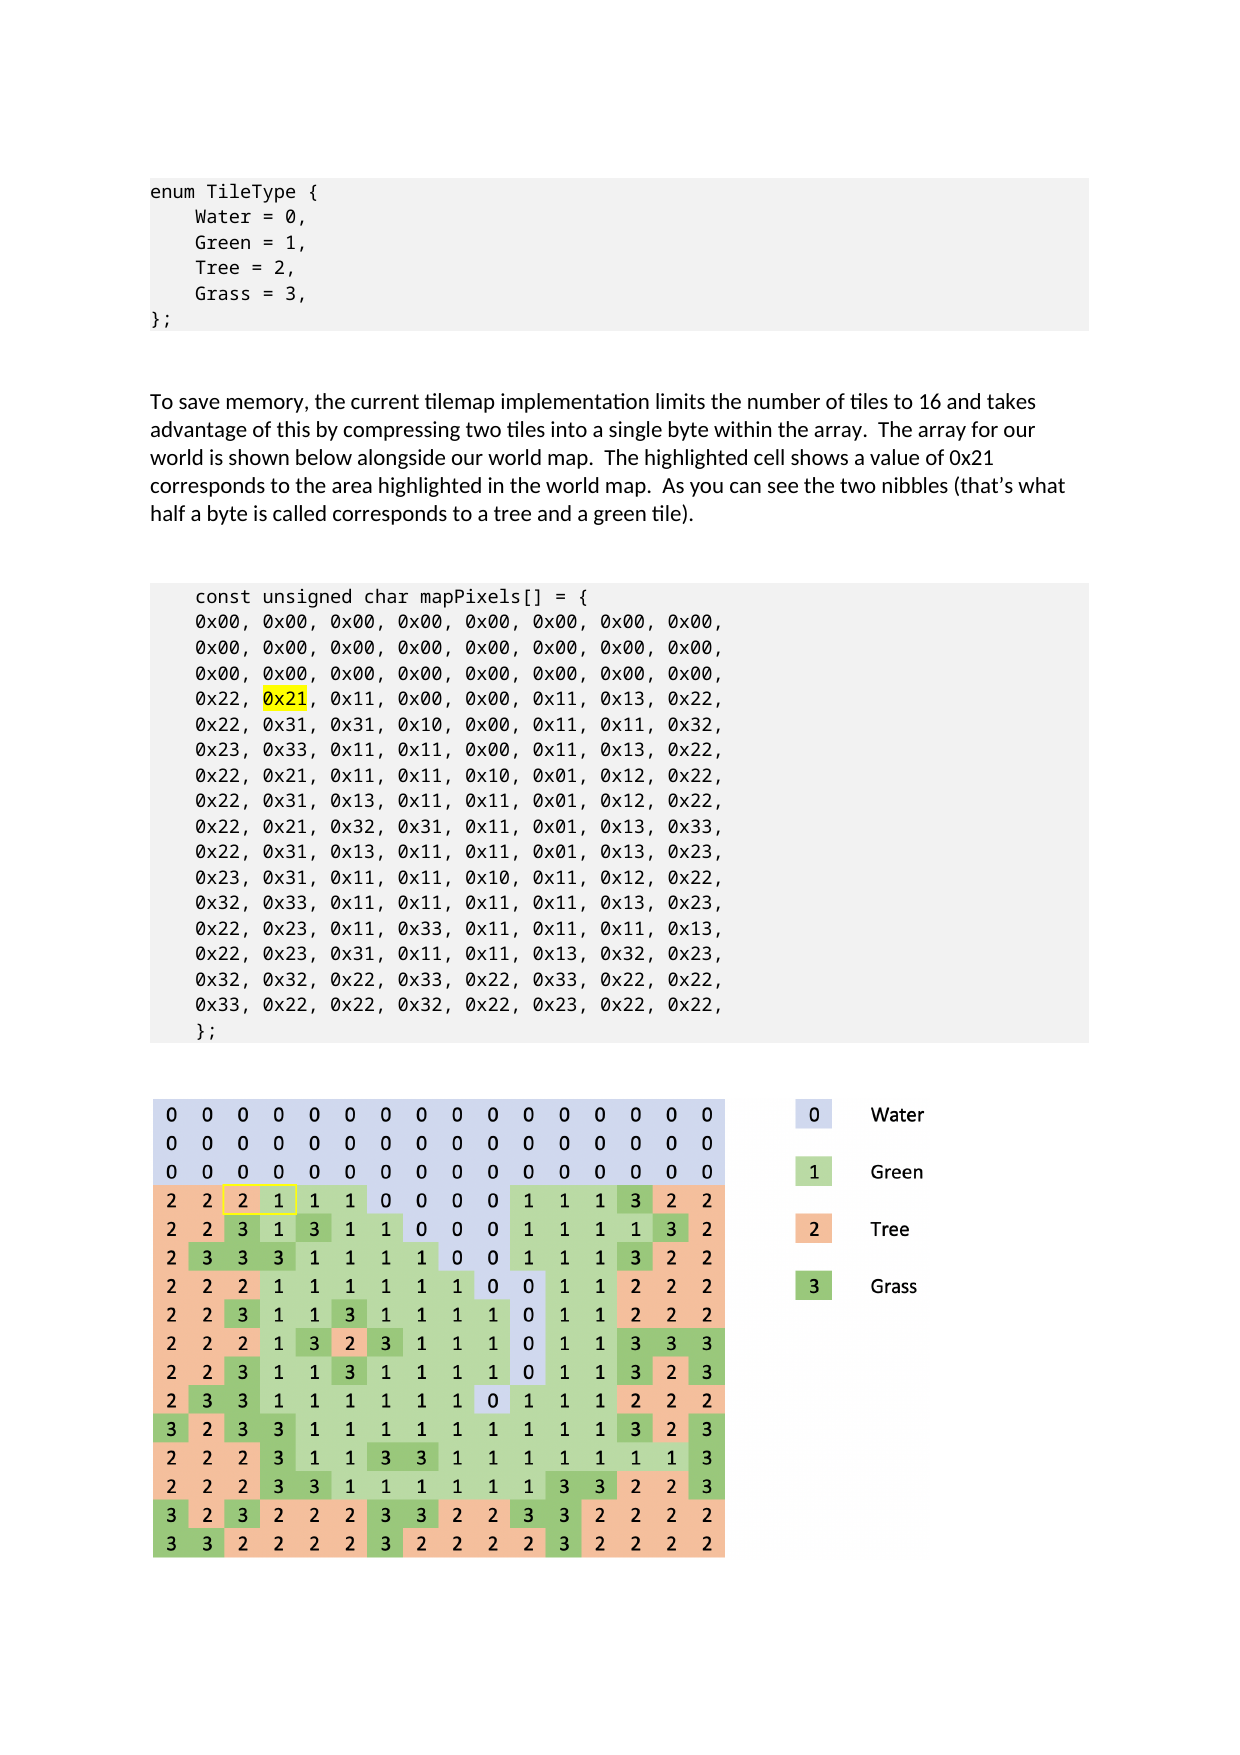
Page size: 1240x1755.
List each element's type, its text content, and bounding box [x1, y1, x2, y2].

text 0x22, 0x21, 0x32, 0x31, 0x11, 0x01, 0x13, 0x33, [150, 813, 1089, 838]
text 0x00, 0x00, 0x00, 0x00, 0x00, 0x00, 0x00, 0x00, [150, 634, 1089, 660]
text 0x22, 0x31, 0x31, 0x10, 0x00, 0x11, 0x11, 0x32, [150, 711, 1089, 736]
text 0x00, 0x00, 0x00, 0x00, 0x00, 0x00, 0x00, 0x00, [150, 660, 1089, 685]
text Green = 1, [150, 229, 1089, 254]
text 0x22, 0x23, 0x31, 0x11, 0x11, 0x13, 0x32, 0x23, [150, 941, 1089, 966]
text To save memory, the current tilemap implementation limits the number of tiles to 16 and takes advantage of this by compressing two tiles into a single byte within the array. The array for our world is shown below alongside our world map. The highlighted cell shows a value of 0x21 corresponds to the area highlighted in the world map. As you can see the two nibbles (that’s what half a byte is called corresponds to a tree and a green tile). [150, 387, 1089, 527]
text const unsigned char mapPixels[] = { [150, 583, 1089, 609]
text 0x22, 0x21, 0x11, 0x00, 0x00, 0x11, 0x13, 0x22, [150, 685, 1089, 711]
text enum TileType { [150, 178, 1089, 203]
text }; [150, 1017, 1089, 1043]
text Tree = 2, [150, 254, 1089, 280]
text Grass = 3, [150, 280, 1089, 306]
text Water = 0, [150, 203, 1089, 229]
text 0x33, 0x22, 0x22, 0x32, 0x22, 0x23, 0x22, 0x22, [150, 992, 1089, 1017]
text 0x32, 0x33, 0x11, 0x11, 0x11, 0x11, 0x13, 0x23, [150, 889, 1089, 915]
text 0x32, 0x32, 0x22, 0x33, 0x22, 0x33, 0x22, 0x22, [150, 966, 1089, 992]
text 0x22, 0x23, 0x11, 0x33, 0x11, 0x11, 0x11, 0x13, [150, 915, 1089, 941]
text 0x00, 0x00, 0x00, 0x00, 0x00, 0x00, 0x00, 0x00, [150, 609, 1089, 634]
text 0x23, 0x31, 0x11, 0x11, 0x10, 0x11, 0x12, 0x22, [150, 864, 1089, 889]
text 0x22, 0x31, 0x13, 0x11, 0x11, 0x01, 0x13, 0x23, [150, 838, 1089, 864]
text 0x22, 0x21, 0x11, 0x11, 0x10, 0x01, 0x12, 0x22, [150, 762, 1089, 787]
text 0x22, 0x31, 0x13, 0x11, 0x11, 0x01, 0x12, 0x22, [150, 787, 1089, 813]
text }; [150, 306, 1089, 331]
text 0x23, 0x33, 0x11, 0x11, 0x00, 0x11, 0x13, 0x22, [150, 736, 1089, 762]
